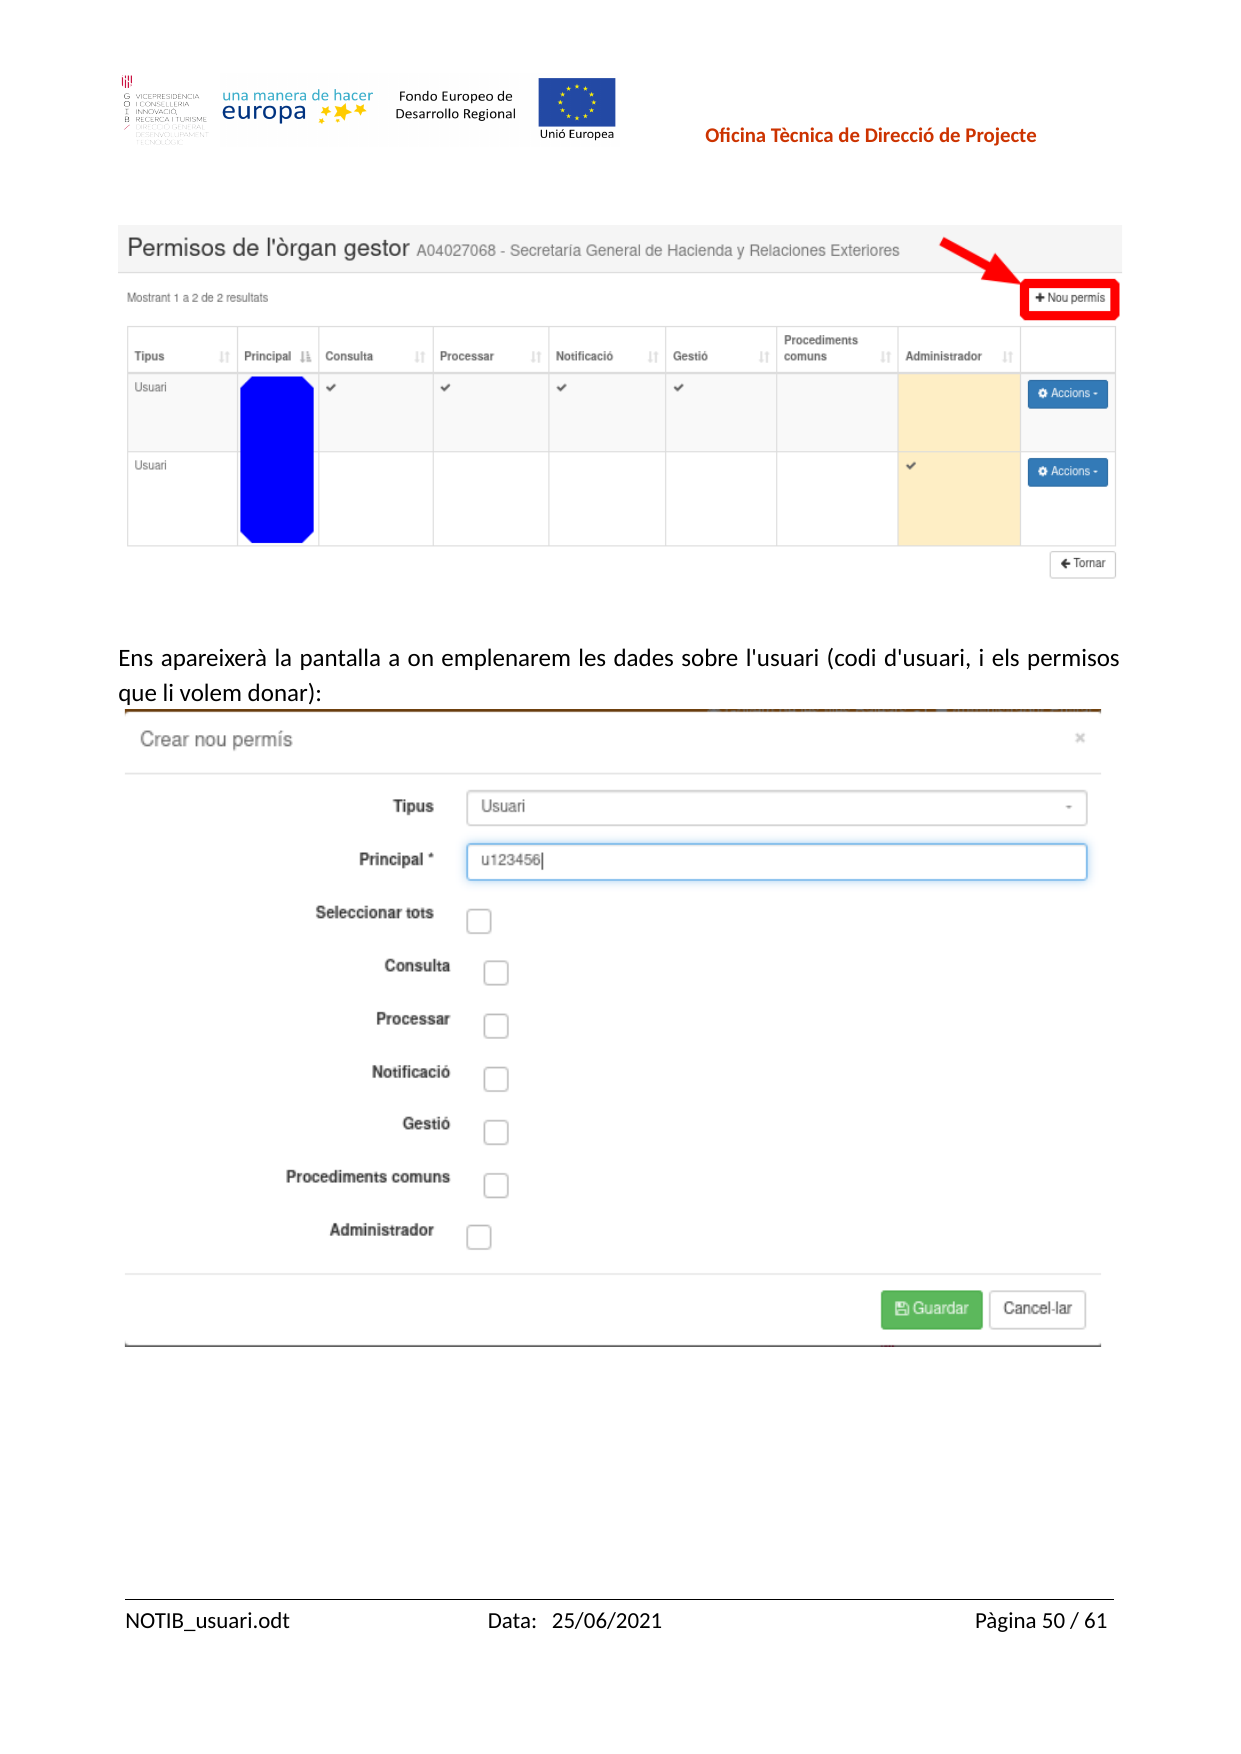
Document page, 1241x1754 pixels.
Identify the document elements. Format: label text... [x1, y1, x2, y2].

picture [124, 709, 1102, 1347]
picture [118, 73, 213, 147]
picture [219, 73, 621, 147]
picture [118, 225, 1123, 589]
text Ens apareixerà la pantalla a on emplenarem les dades sobre l'usuari (codi d'usuari, i els permisos que li volem donar): [118, 642, 1122, 708]
